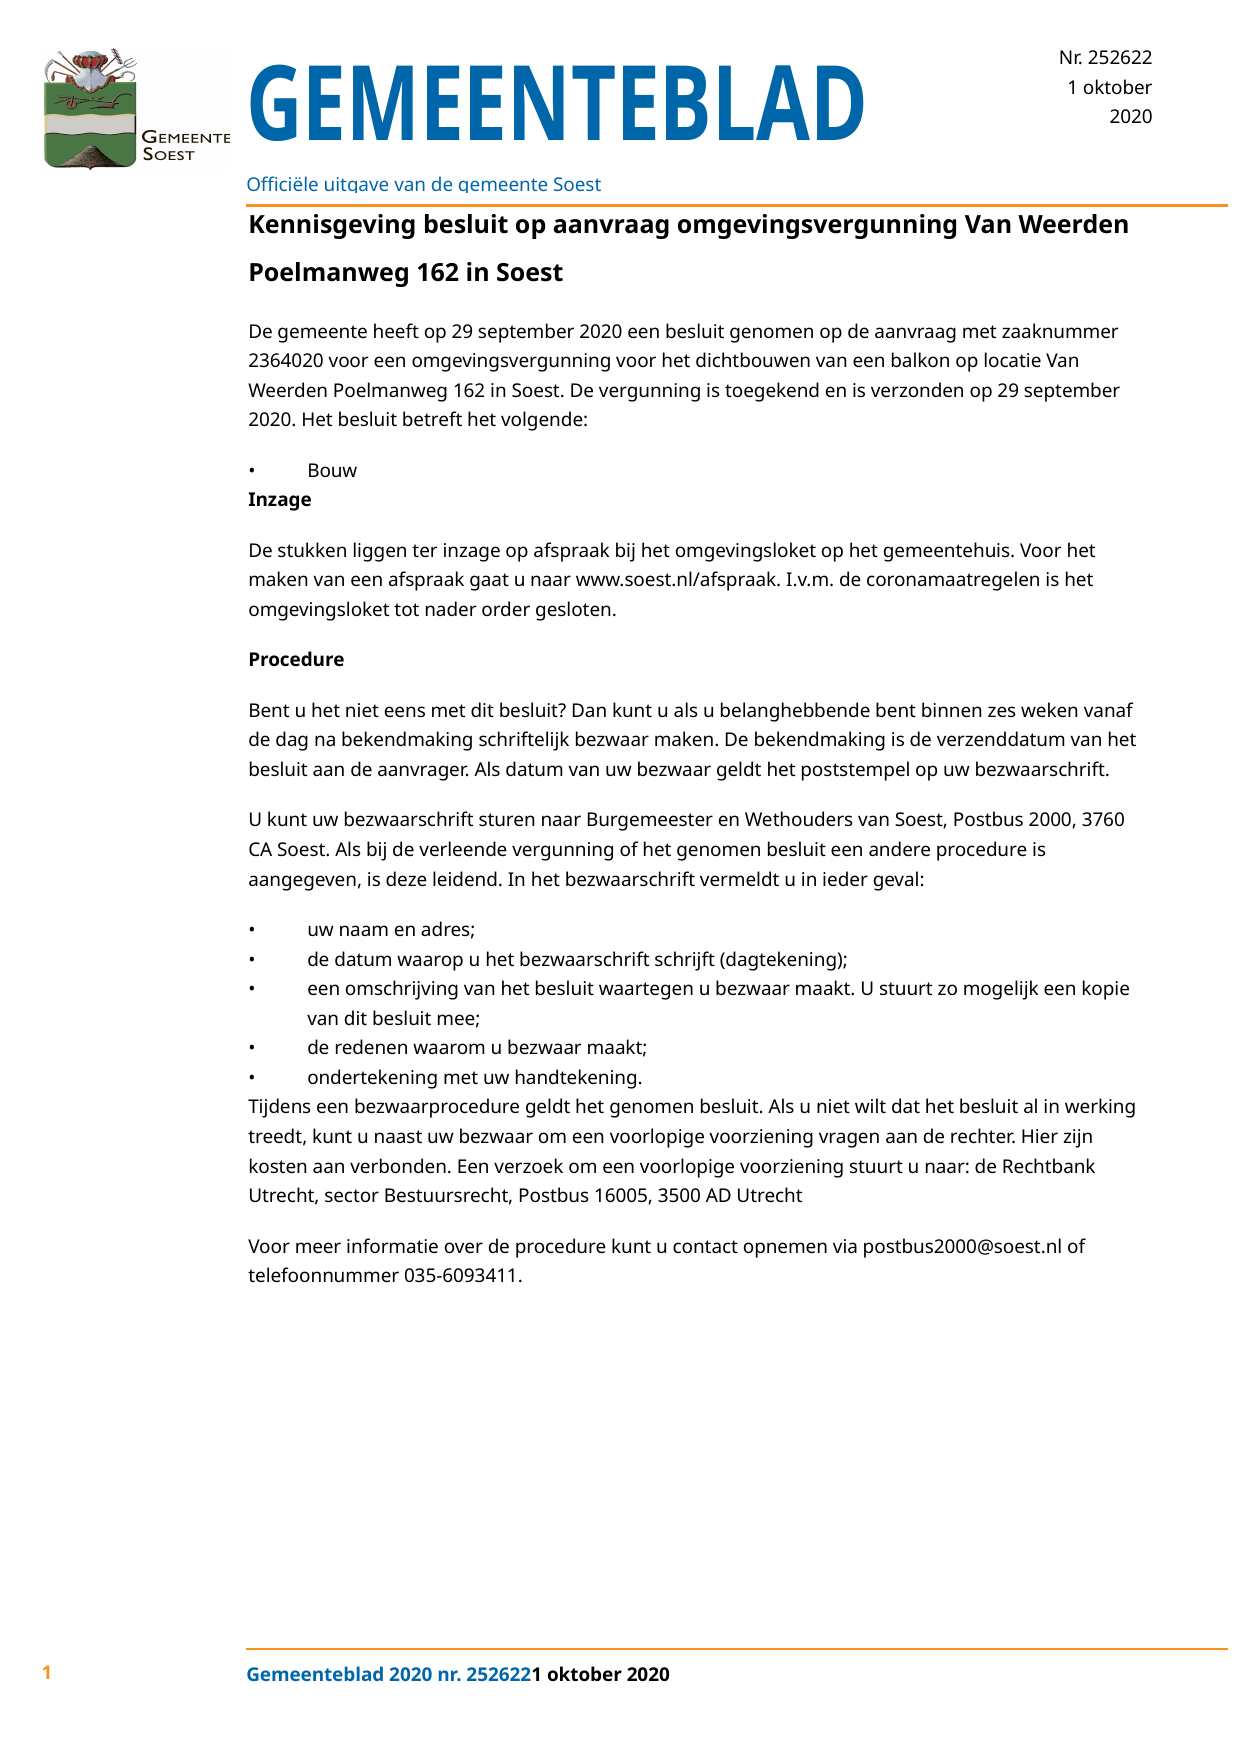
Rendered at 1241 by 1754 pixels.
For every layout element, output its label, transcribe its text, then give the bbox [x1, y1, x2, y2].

text Procedure [248, 647, 1152, 672]
list de datum waarop u het bezwaarschrift schrijft (dagtekening); [248, 946, 1152, 972]
text U kunt uw bezwaarschrift sturen naar Burgemeester en Wethouders van Soest, Postbus 2000, 3760 CA Soest. Als bij de verleende vergunning of het genomen besluit een andere procedure is aangegeven, is deze leidend. In het bezwaarschrift vermeldt u in ieder geval: [248, 807, 1152, 892]
text Kennisgeving besluit op aanvraag omgevingsvergunning Van Weerden Poelmanweg 162 in Soest [248, 207, 1152, 288]
list uw naam en adres; [248, 916, 1152, 942]
text De gemeente heeft op 29 september 2020 een besluit genomen op de aanvraag met zaaknummer 2364020 voor een omgevingsvergunning voor het dichtbouwen van een balkon op locatie Van Weerden Poelmanweg 162 in Soest. De vergunning is toegekend en is verzonden op 29 september 2020. Het besluit betreft het volgende: [248, 318, 1152, 432]
list een omschrijving van het besluit waartegen u bezwaar maakt. U stuurt zo mogelijk een kopie van dit besluit mee; [248, 975, 1152, 1031]
text De stukken liggen ter inzage op afspraak bij het omgevingsloket op het gemeentehuis. Voor het maken van een afspraak gaat u naar www.soest.nl/afspraak. I.v.m. de coronamaatregelen is het omgevingsloket tot nader order gesloten. [248, 537, 1152, 622]
list ondertekening met uw handtekening. [248, 1064, 1152, 1090]
list de redenen waarom u bezwaar maakt; [248, 1034, 1152, 1060]
list Bouw [248, 457, 1152, 483]
picture [41, 47, 231, 172]
text Bent u het niet eens met dit besluit? Dan kunt u als u belanghebbende bent binnen zes weken vanaf de dag na bekendmaking schriftelijk bezwaar maken. De bekendmaking is de verzenddatum van het besluit aan de aanvrager. Als datum van uw bezwaar geldt het poststempel op uw bezwaarschrift. [248, 697, 1152, 782]
text Voor meer informatie over de procedure kunt u contact opnemen via postbus2000@soest.nl of telefoonnummer 035-6093411. [248, 1233, 1152, 1288]
text Inzage [248, 487, 1152, 512]
text Tijdens een bezwaarprocedure geldt het genomen besluit. Als u niet wilt dat het besluit al in werking treedt, kunt u naast uw bezwaar om een voorlopige voorziening vragen aan de rechter. Hier zijn kosten aan verbonden. Een verzoek om een voorlopige voorziening stuurt u naar: de Rechtbank Utrecht, sector Bestuursrecht, Postbus 16005, 3500 AD Utrecht [248, 1094, 1152, 1208]
